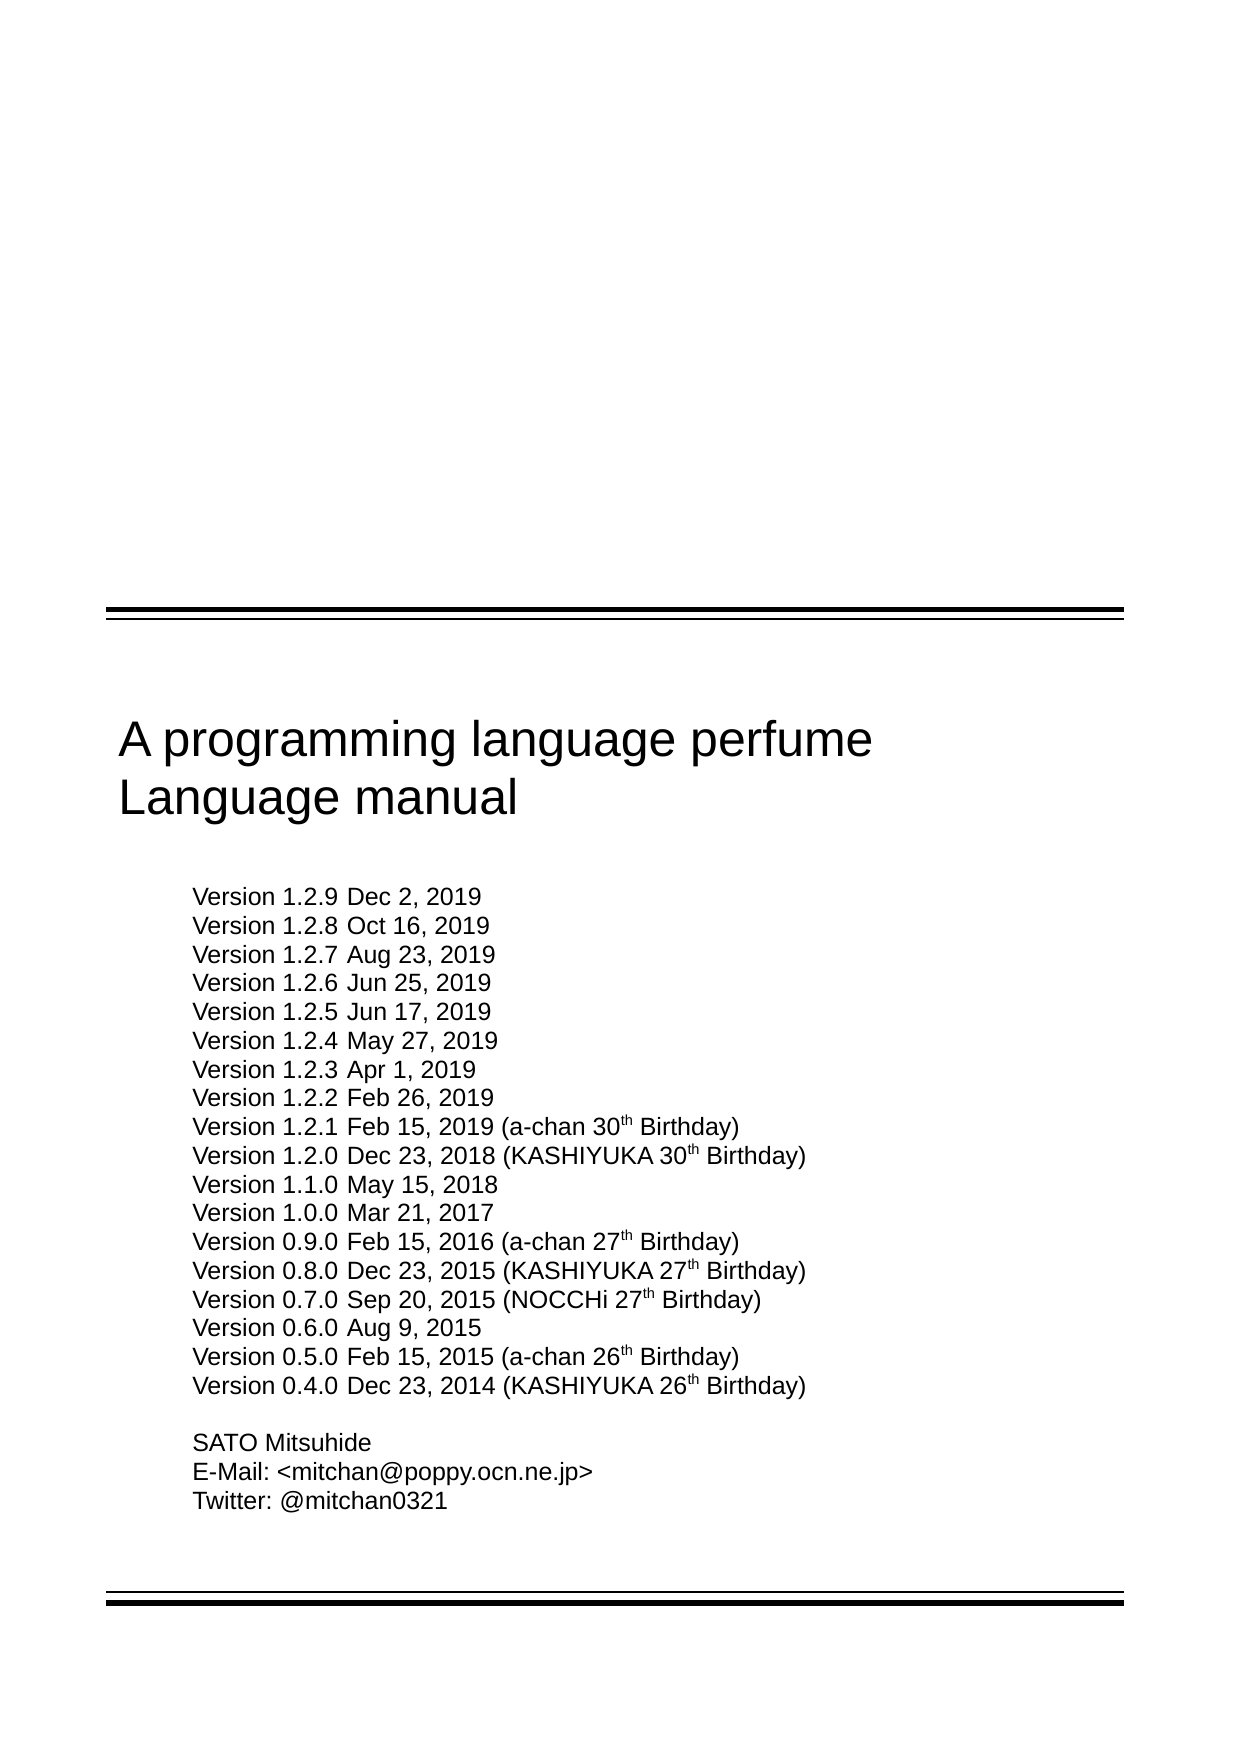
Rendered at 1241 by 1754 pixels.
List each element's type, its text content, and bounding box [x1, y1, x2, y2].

text Version 1.2.4 May 27, 2019 [118, 1026, 1122, 1055]
text Version 0.6.0 Aug 9, 2015 [118, 1313, 1122, 1342]
text Version 0.5.0 Feb 15, 2015 (a-chan 26th Birthday) [118, 1342, 1122, 1371]
text Twitter: @mitchan0321 [118, 1486, 1122, 1515]
text Version 1.2.0 Dec 23, 2018 (KASHIYUKA 30th Birthday) [118, 1141, 1122, 1170]
text Language manual [118, 767, 1122, 825]
text Version 1.2.6 Jun 25, 2019 [118, 968, 1122, 997]
text E-Mail: <mitchan@poppy.ocn.ne.jp> [118, 1457, 1122, 1486]
text Version 1.2.1 Feb 15, 2019 (a-chan 30th Birthday) [118, 1112, 1122, 1141]
text Version 1.2.8 Oct 16, 2019 [118, 911, 1122, 940]
text Version 1.2.5 Jun 17, 2019 [118, 997, 1122, 1026]
text Version 1.2.7 Aug 23, 2019 [118, 940, 1122, 968]
text Version 1.2.2 Feb 26, 2019 [118, 1083, 1122, 1112]
text A programming language perfume [118, 710, 1122, 767]
text Version 1.0.0 Mar 21, 2017 [118, 1198, 1122, 1227]
text Version 1.2.3 Apr 1, 2019 [118, 1055, 1122, 1083]
text Version 0.4.0 Dec 23, 2014 (KASHIYUKA 26th Birthday) [118, 1371, 1122, 1400]
text Version 0.9.0 Feb 15, 2016 (a-chan 27th Birthday) [118, 1227, 1122, 1256]
text Version 0.8.0 Dec 23, 2015 (KASHIYUKA 27th Birthday) [118, 1256, 1122, 1285]
text Version 1.2.9 Dec 2, 2019 [118, 882, 1122, 911]
text Version 1.1.0 May 15, 2018 [118, 1170, 1122, 1198]
text SATO Mitsuhide [118, 1428, 1122, 1457]
text Version 0.7.0 Sep 20, 2015 (NOCCHi 27th Birthday) [118, 1285, 1122, 1313]
